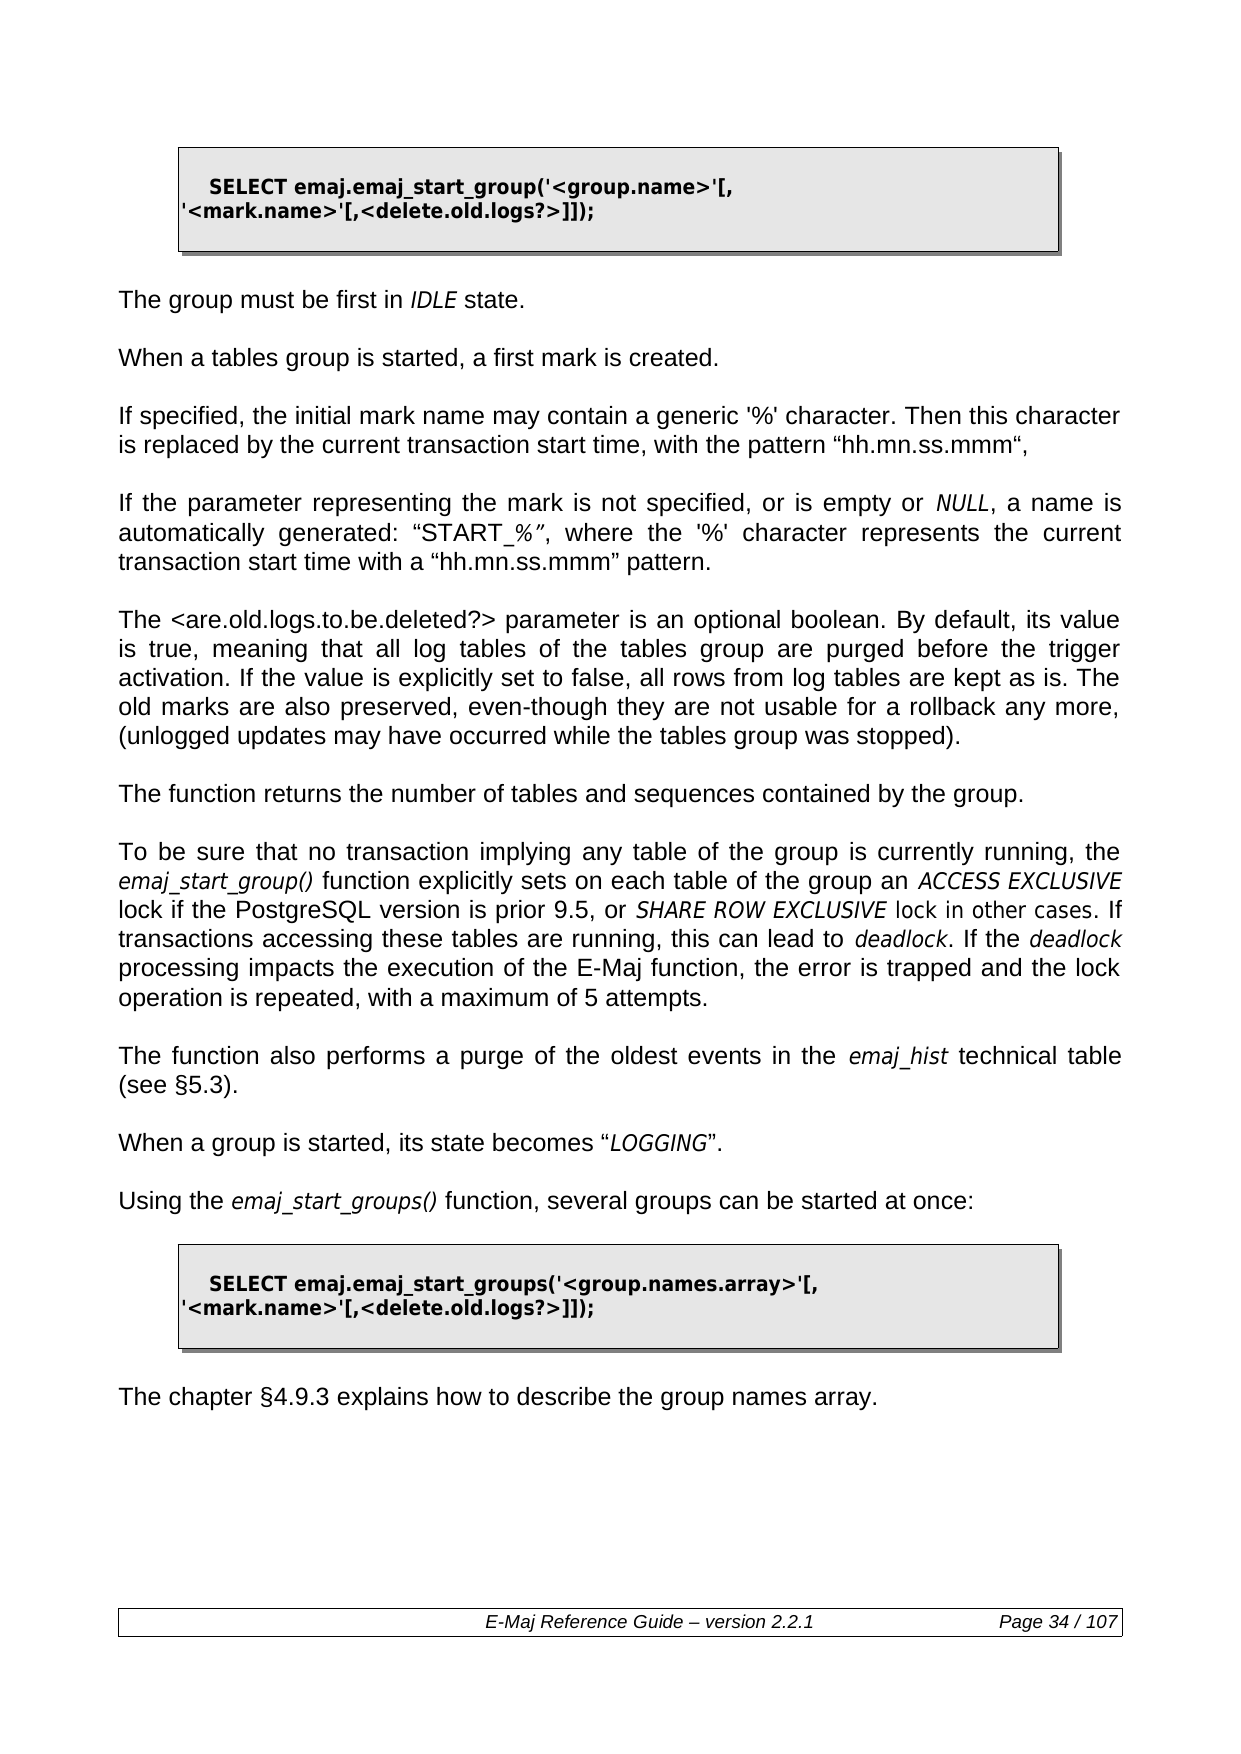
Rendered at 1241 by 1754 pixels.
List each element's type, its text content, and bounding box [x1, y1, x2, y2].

text If the parameter representing the mark is not specified, or is empty or NULL, a name is automatically generated: “START_%”, where the '%' character represents the current transaction start time with a “hh.mn.ss.mmm” pattern. [118, 488, 1122, 576]
text The group must be first in IDLE state. [118, 285, 1122, 314]
text The chapter §4.9.3 explains how to describe the group names array. [118, 1382, 1122, 1411]
text The <are.old.logs.to.be.deleted?> parameter is an optional boolean. By default, its value is true, meaning that all log tables of the tables group are purged before the trigger activation. If the value is explicitly set to false, all rows from log tables are kept as is. The old marks are also preserved, even-though they are not usable for a rollback any more, (unlogged updates may have occurred while the tables group was stopped). [118, 604, 1122, 750]
text When a tables group is started, a first mark is created. [118, 343, 1122, 372]
text SELECT emaj.emaj_start_group('<group.name>'[, '<mark.name>'[,<delete.old.logs?>]]); [179, 172, 1058, 221]
text If specified, the initial mark name may contain a generic '%' character. Then this character is replaced by the current transaction start time, with the pattern “hh.mn.ss.mmm“, [118, 401, 1122, 459]
text The function also performs a purge of the oldest events in the emaj_hist technical table (see §5.3). [118, 1041, 1122, 1099]
text Using the emaj_start_groups() function, several groups can be started at once: [118, 1186, 1122, 1215]
text When a group is started, its state becomes “LOGGING”. [118, 1128, 1122, 1157]
text The function returns the number of tables and sequences contained by the group. [118, 779, 1122, 808]
text SELECT emaj.emaj_start_groups('<group.names.array>'[, '<mark.name>'[,<delete.old.logs?>]]); [179, 1268, 1058, 1317]
text To be sure that no transaction implying any table of the group is currently running, the emaj_start_group() function explicitly sets on each table of the group an ACCESS EXCLUSIVE lock if the PostgreSQL version is prior 9.5, or SHARE ROW EXCLUSIVE lock in other cases. If transactions accessing these tables are running, this can lead to deadlock. If the deadlock processing impacts the execution of the E-Maj function, the error is trapped and the lock operation is repeated, with a maximum of 5 attempts. [118, 837, 1122, 1011]
